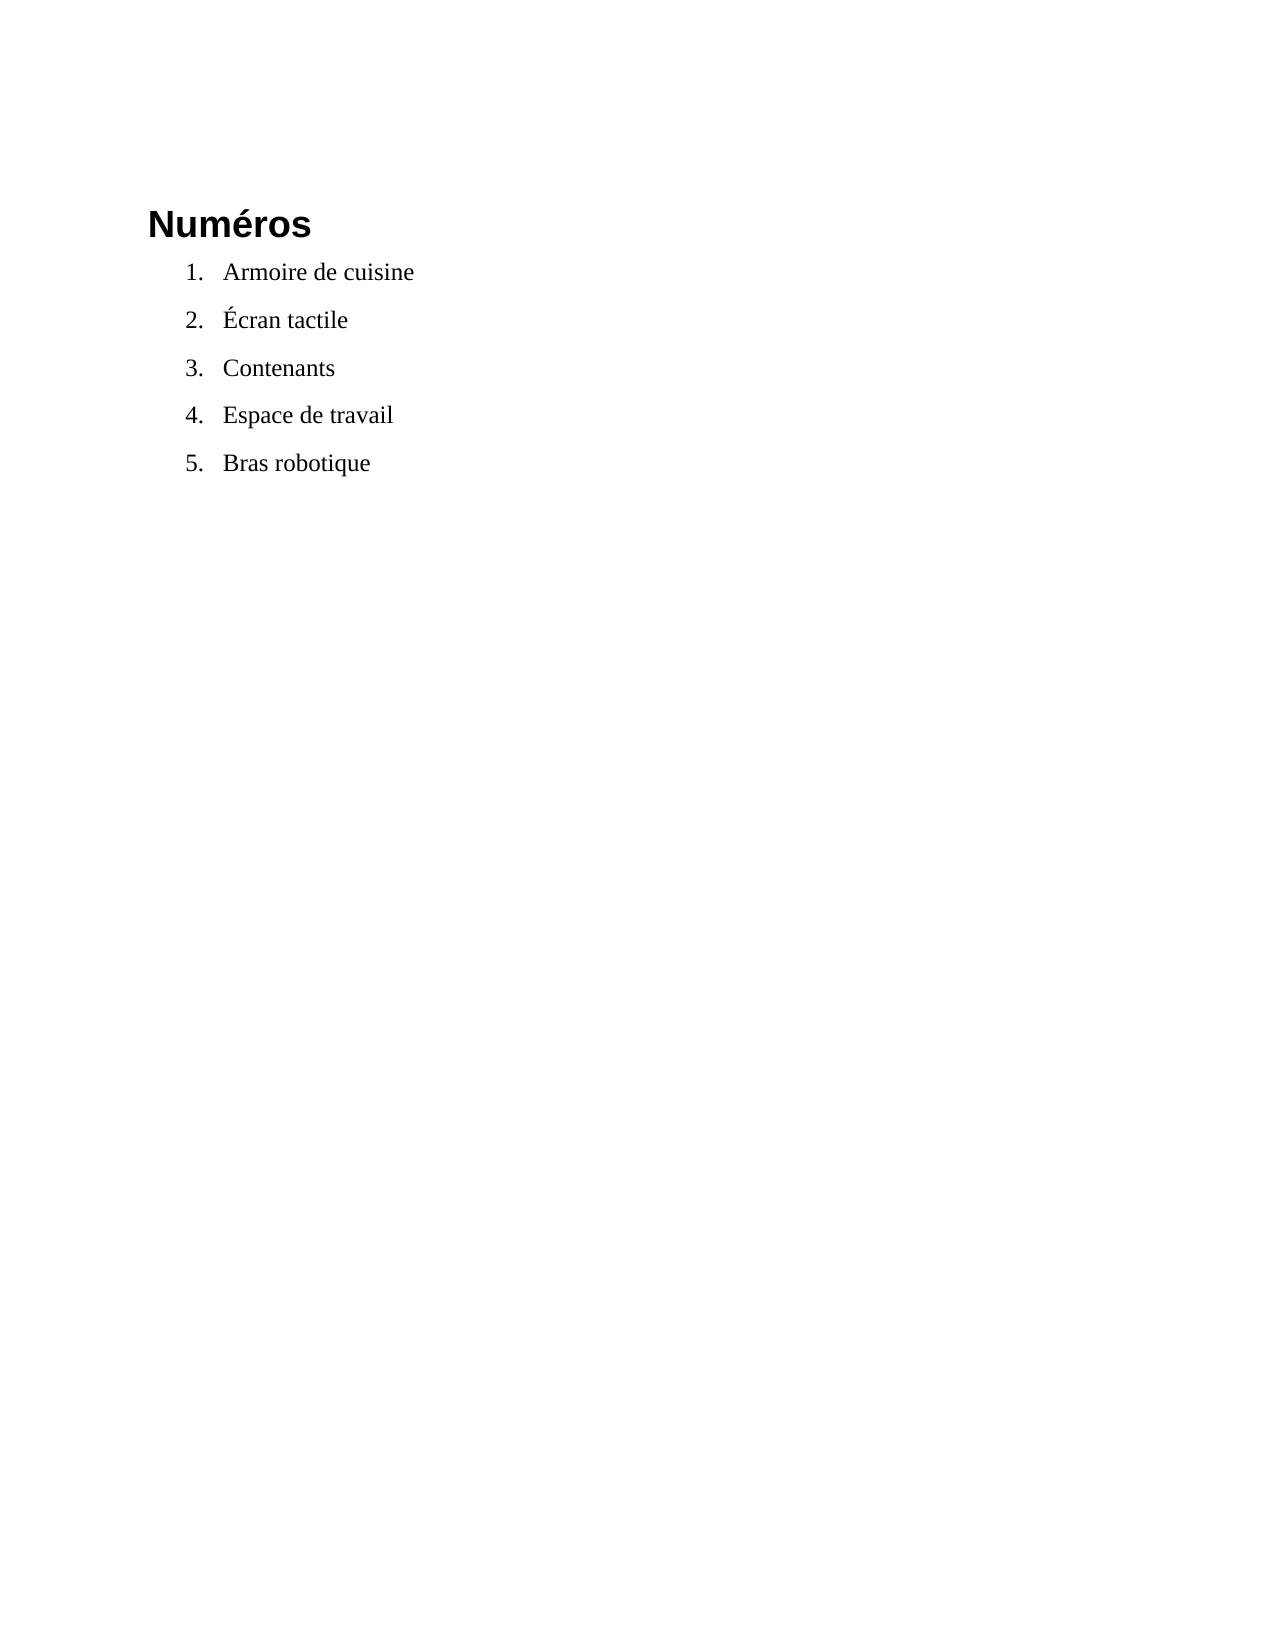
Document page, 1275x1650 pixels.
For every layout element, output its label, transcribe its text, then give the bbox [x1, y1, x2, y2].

list Écran tactile [185, 305, 1157, 334]
list Armoire de cuisine [185, 257, 1157, 286]
list Bras robotique [185, 448, 1157, 477]
list Espace de travail [185, 400, 1157, 429]
subtitle Numéros [148, 201, 1157, 245]
list Contenants [185, 353, 1157, 381]
